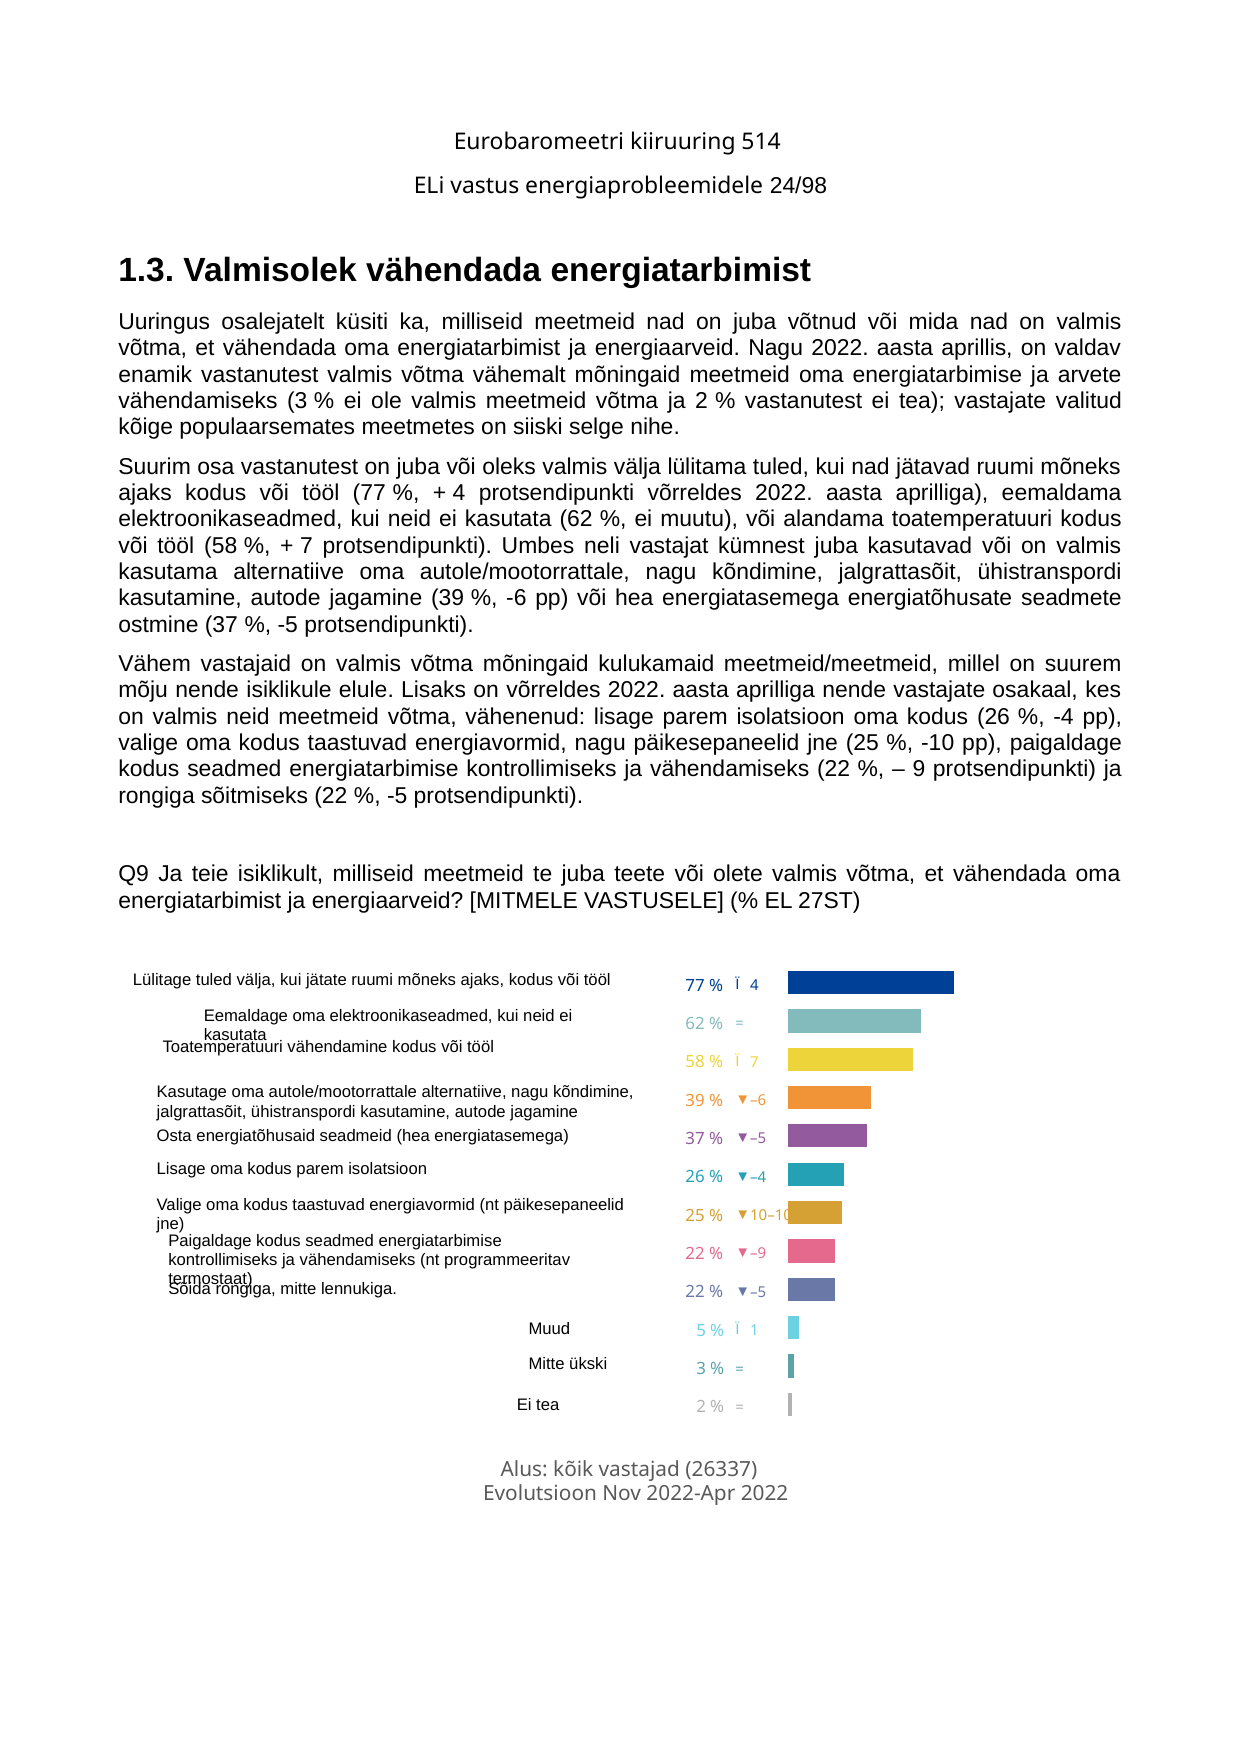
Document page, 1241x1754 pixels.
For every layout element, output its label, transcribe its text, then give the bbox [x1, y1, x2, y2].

text Q9 Ja teie isiklikult, milliseid meetmeid te juba teete või olete valmis võtma, et vähendada oma energiatarbimist ja energiaarveid? [MITMELE VASTUSELE] (% EL 27ST) [118, 860, 1122, 913]
text Uuringus osalejatelt küsiti ka, milliseid meetmeid nad on juba võtnud või mida nad on valmis võtma, et vähendada oma energiatarbimist ja energiaarveid. Nagu 2022. aasta aprillis, on valdav enamik vastanutest valmis võtma vähemalt mõningaid meetmeid oma energiatarbimise ja arvete vähendamiseks (3 % ei ole valmis meetmeid võtma ja 2 % vastanutest ei tea); vastajate valitud kõige populaarsemates meetmetes on siiski selge nihe. [118, 308, 1122, 440]
text Vähem vastajaid on valmis võtma mõningaid kulukamaid meetmeid/meetmeid, millel on suurem mõju nende isiklikule elule. Lisaks on võrreldes 2022. aasta aprilliga nende vastajate osakaal, kes on valmis neid meetmeid võtma, vähenenud: lisage parem isolatsioon oma kodus (26 %, -4 pp), valige oma kodus taastuvad energiavormid, nagu päikesepaneelid jne (25 %, -10 pp), paigaldage kodus seadmed energiatarbimise kontrollimiseks ja vähendamiseks (22 %, – 9 protsendipunkti) ja rongiga sõitmiseks (22 %, -5 protsendipunkti). [118, 650, 1122, 808]
text Suurim osa vastanutest on juba või oleks valmis välja lülitama tuled, kui nad jätavad ruumi mõneks ajaks kodus või tööl (77 %, + 4 protsendipunkti võrreldes 2022. aasta aprilliga), eemaldama elektroonikaseadmed, kui neid ei kasutata (62 %, ei muutu), või alandama toatemperatuuri kodus või tööl (58 %, + 7 protsendipunkti). Umbes neli vastajat kümnest juba kasutavad või on valmis kasutama alternatiive oma autole/mootorrattale, nagu kõndimine, jalgrattasõit, ühistranspordi kasutamine, autode jagamine (39 %, -6 pp) või hea energiatasemega energiatõhusate seadmete ostmine (37 %, -5 protsendipunkti). [118, 453, 1122, 637]
subtitle 1.3. Valmisolek vähendada energiatarbimist [118, 250, 1122, 289]
